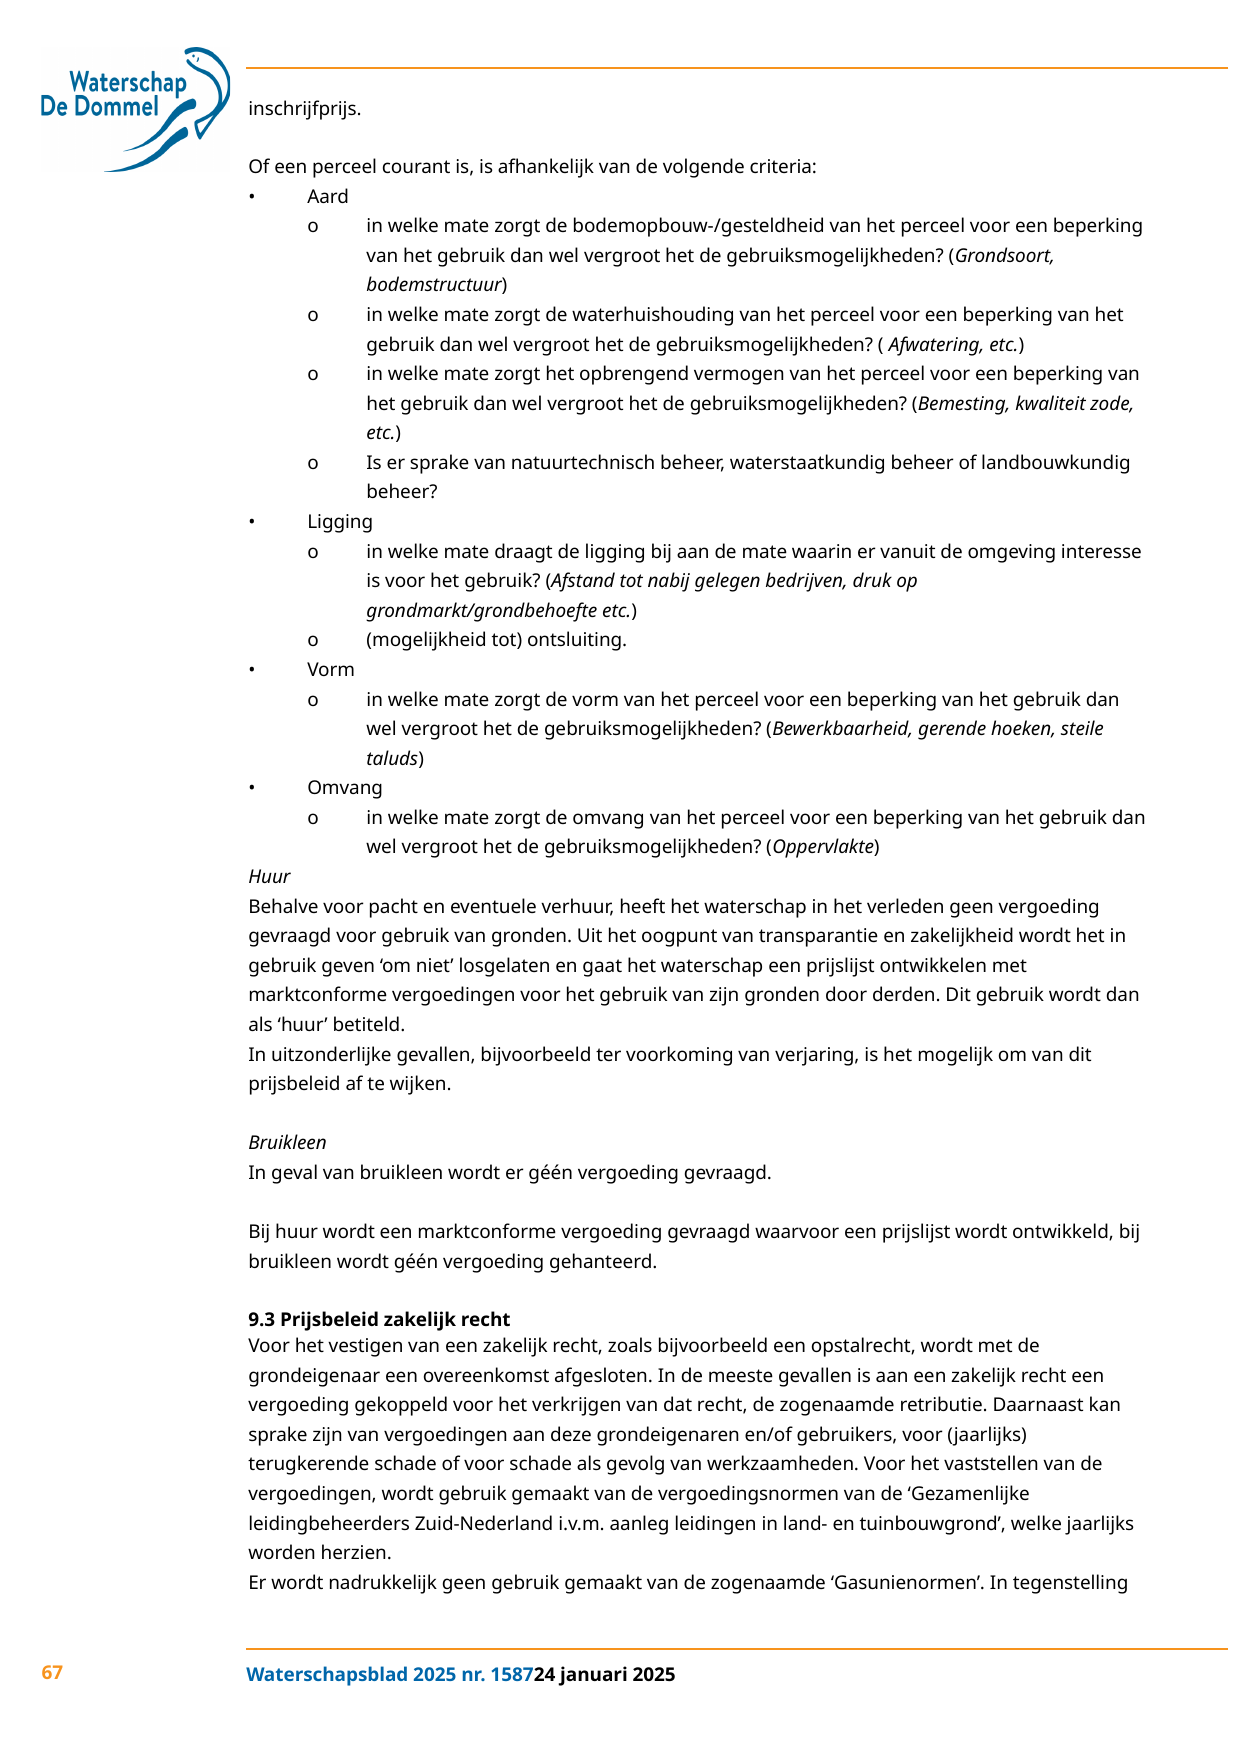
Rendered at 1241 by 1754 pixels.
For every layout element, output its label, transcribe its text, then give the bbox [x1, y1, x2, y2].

list Ligging [248, 508, 1152, 534]
list in welke mate zorgt de waterhuishouding van het perceel voor een beperking van het gebruik dan wel vergroot het de gebruiksmogelijkheden? ( Afwatering, etc.) [307, 301, 1152, 357]
picture [204, 47, 231, 76]
text Behalve voor pacht en eventuele verhuur, heeft het waterschap in het verleden geen vergoeding gevraagd voor gebruik van gronden. Uit het oogpunt van transparantie en zakelijkheid wordt het in gebruik geven ‘om niet’ losgelaten en gaat het waterschap een prijslijst ontwikkelen met marktconforme vergoedingen voor het gebruik van zijn gronden door derden. Dit gebruik wordt dan als ‘huur’ betiteld. [248, 893, 1152, 1037]
text Of een perceel courant is, is afhankelijk van de volgende criteria: [248, 153, 1152, 179]
picture [45, 99, 51, 111]
list Vorm [248, 656, 1152, 682]
list (mogelijkheid tot) ontsluiting. [307, 627, 1152, 652]
text In geval van bruikleen wordt er géén vergoeding gevraagd. [248, 1159, 1152, 1185]
list Omvang [248, 774, 1152, 800]
table_header inschrijfprijs. [248, 95, 1152, 121]
list in welke mate zorgt het opbrengend vermogen van het perceel voor een beperking van het gebruik dan wel vergroot het de gebruiksmogelijkheden? (Bemesting, kwaliteit zode, etc.) [307, 360, 1152, 445]
table_header Bij huur wordt een marktconforme vergoeding gevraagd waarvoor een prijslijst wordt ontwikkeld, bij bruikleen wordt géén vergoeding gehanteerd. [248, 1219, 1152, 1274]
list in welke mate zorgt de omvang van het perceel voor een beperking van het gebruik dan wel vergroot het de gebruiksmogelijkheden? (Oppervlakte) [307, 804, 1152, 859]
text Voor het vestigen van een zakelijk recht, zoals bijvoorbeeld een opstalrecht, wordt met de grondeigenaar een overeenkomst afgesloten. In de meeste gevallen is aan een zakelijk recht een vergoeding gekoppeld voor het verkrijgen van dat recht, de zogenaamde retributie. Daarnaast kan sprake zijn van vergoedingen aan deze grondeigenaren en/of gebruikers, voor (jaarlijks) terugkerende schade of voor schade als gevolg van werkzaamheden. Voor het vaststellen van de vergoedingen, wordt gebruik gemaakt van de vergoedingsnormen van de ‘Gezamenlijke leidingbeheerders Zuid-Nederland i.v.m. aanleg leidingen in land- en tuinbouwgrond’, welke jaarlijks worden herzien. [248, 1332, 1152, 1565]
text Er wordt nadrukkelijk geen gebruik gemaakt van de zogenaamde ‘Gasunienormen’. In tegenstelling [248, 1569, 1152, 1595]
list in welke mate zorgt de vorm van het perceel voor een beperking van het gebruik dan wel vergroot het de gebruiksmogelijkheden? (Bewerkbaarheid, gerende hoeken, steile taluds) [307, 686, 1152, 771]
picture [198, 118, 210, 131]
list in welke mate draagt de ligging bij aan de mate waarin er vanuit de omgeving interesse is voor het gebruik? (Afstand tot nabij gelegen bedrijven, druk op grondmarkt/grondbehoefte etc.) [307, 538, 1152, 623]
list Is er sprake van natuurtechnisch beheer, waterstaatkundig beheer of landbouwkundig beheer? [307, 449, 1152, 504]
text In uitzonderlijke gevallen, bijvoorbeeld ter voorkoming van verjaring, is het mogelijk om van dit prijsbeleid af te wijken. [248, 1041, 1152, 1096]
text Huur [248, 863, 1152, 889]
list in welke mate zorgt de bodemopbouw-/gesteldheid van het perceel voor een beperking van het gebruik dan wel vergroot het de gebruiksmogelijkheden? (Grondsoort, bodemstructuur) [307, 212, 1152, 297]
list Aard [248, 183, 1152, 209]
text 9.3 Prijsbeleid zakelijk recht [248, 1307, 1152, 1332]
picture [41, 47, 231, 172]
text Bruikleen [248, 1129, 1152, 1155]
